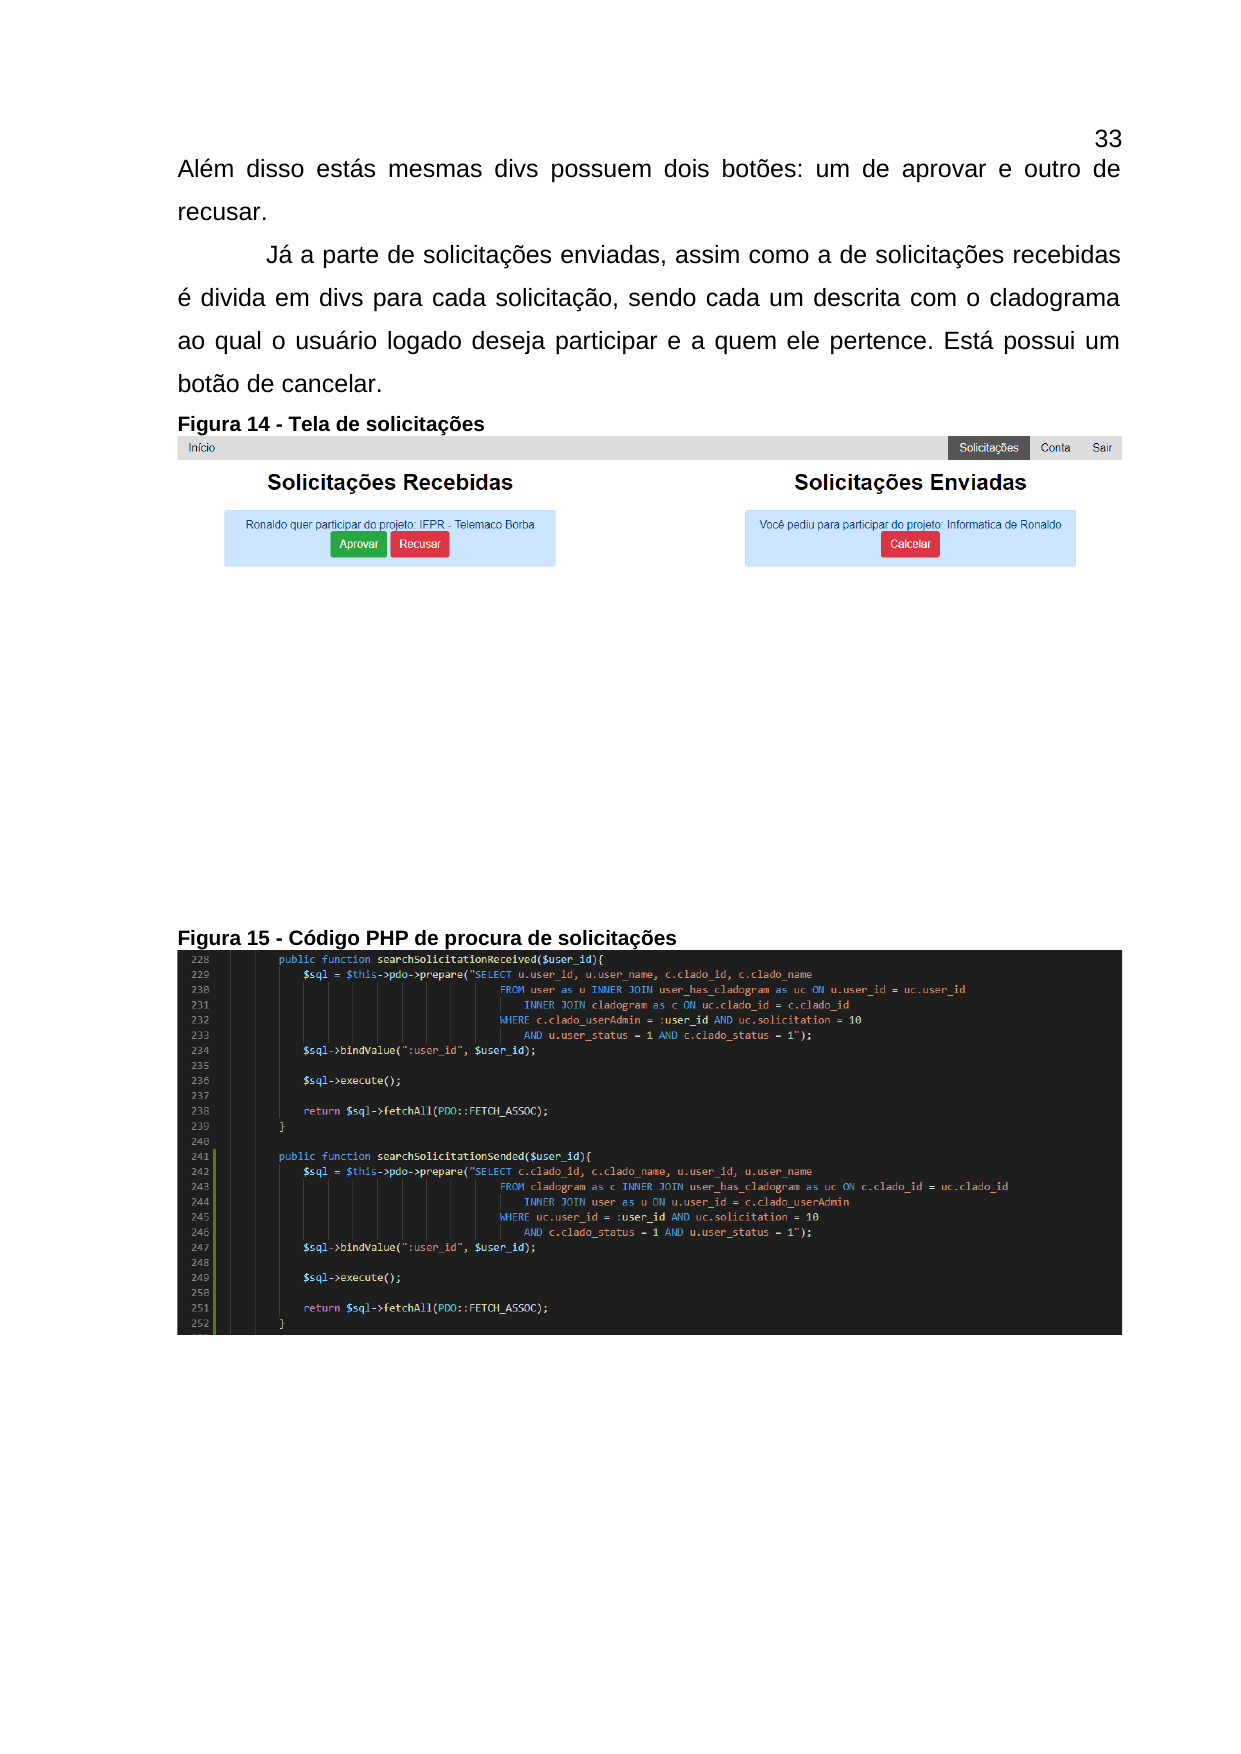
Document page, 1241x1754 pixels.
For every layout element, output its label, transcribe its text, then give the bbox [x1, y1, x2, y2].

picture [177, 436, 1123, 869]
text Figura 14 - Tela de solicitações [177, 412, 1122, 436]
picture [177, 950, 1123, 1335]
text Além disso estás mesmas divs possuem dois botões: um de aprovar e outro de recusar. [177, 153, 1122, 225]
text Já a parte de solicitações enviadas, assim como a de solicitações recebidas é divida em divs para cada solicitação, sendo cada um descrita com o cladograma ao qual o usuário logado deseja participar e a quem ele pertence. Está possui um botão de cancelar. [177, 240, 1122, 398]
text Figura 15 - Código PHP de procura de solicitações [177, 926, 1122, 950]
